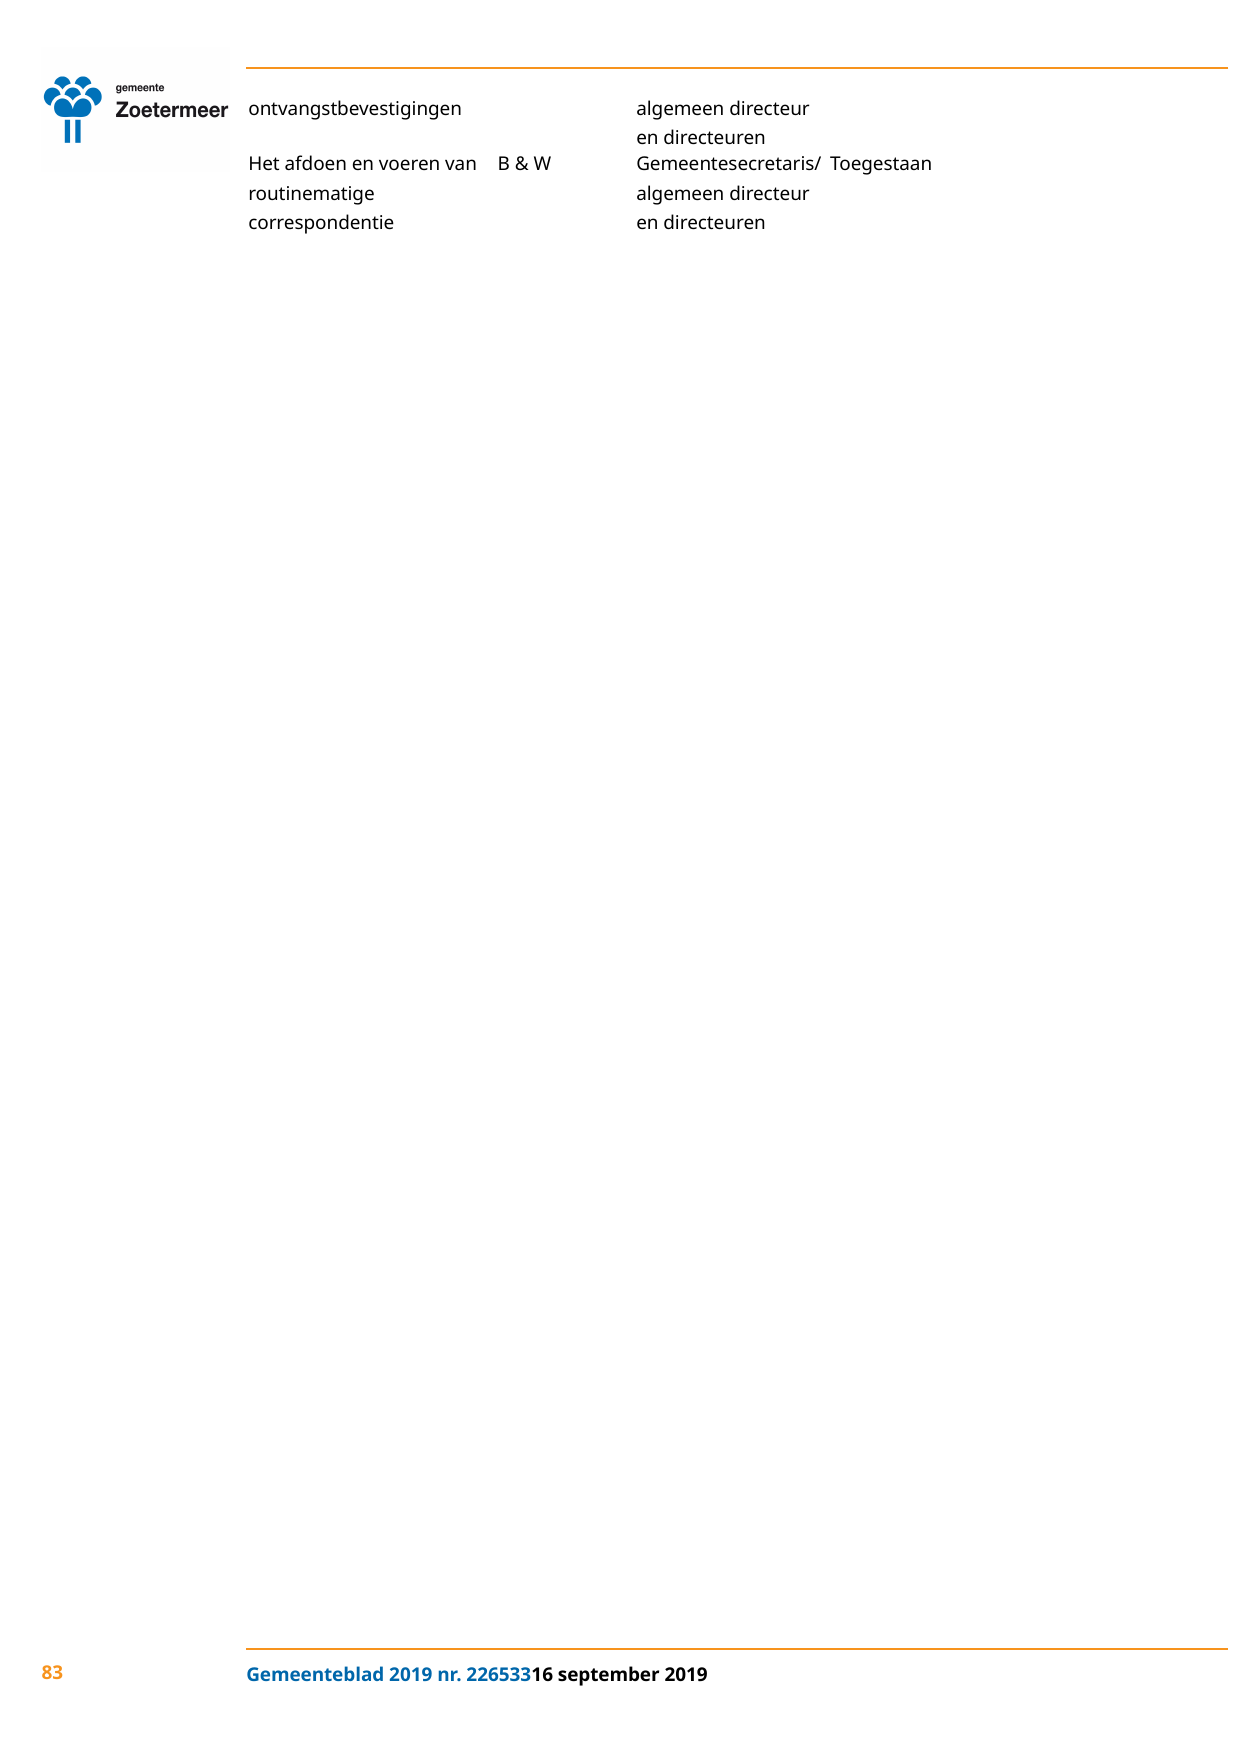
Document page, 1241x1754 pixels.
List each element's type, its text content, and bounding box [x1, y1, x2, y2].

picture [41, 47, 231, 172]
table_cell algemeen directeur en directeuren [636, 95, 830, 150]
table_cell [636, 235, 830, 261]
table_cell ontvangstbevestigingen [248, 95, 497, 150]
table_cell [498, 235, 636, 261]
table_cell [830, 95, 1024, 150]
table_cell [830, 235, 1024, 261]
table_cell [248, 235, 497, 261]
table_cell [498, 95, 636, 150]
table_cell Toegestaan [830, 150, 1024, 235]
table_cell Gemeentesecretaris/ algemeen directeur en directeuren [636, 150, 830, 235]
table_cell B & W [498, 150, 636, 235]
table_cell Het afdoen en voeren van routinematige correspondentie [248, 150, 497, 235]
